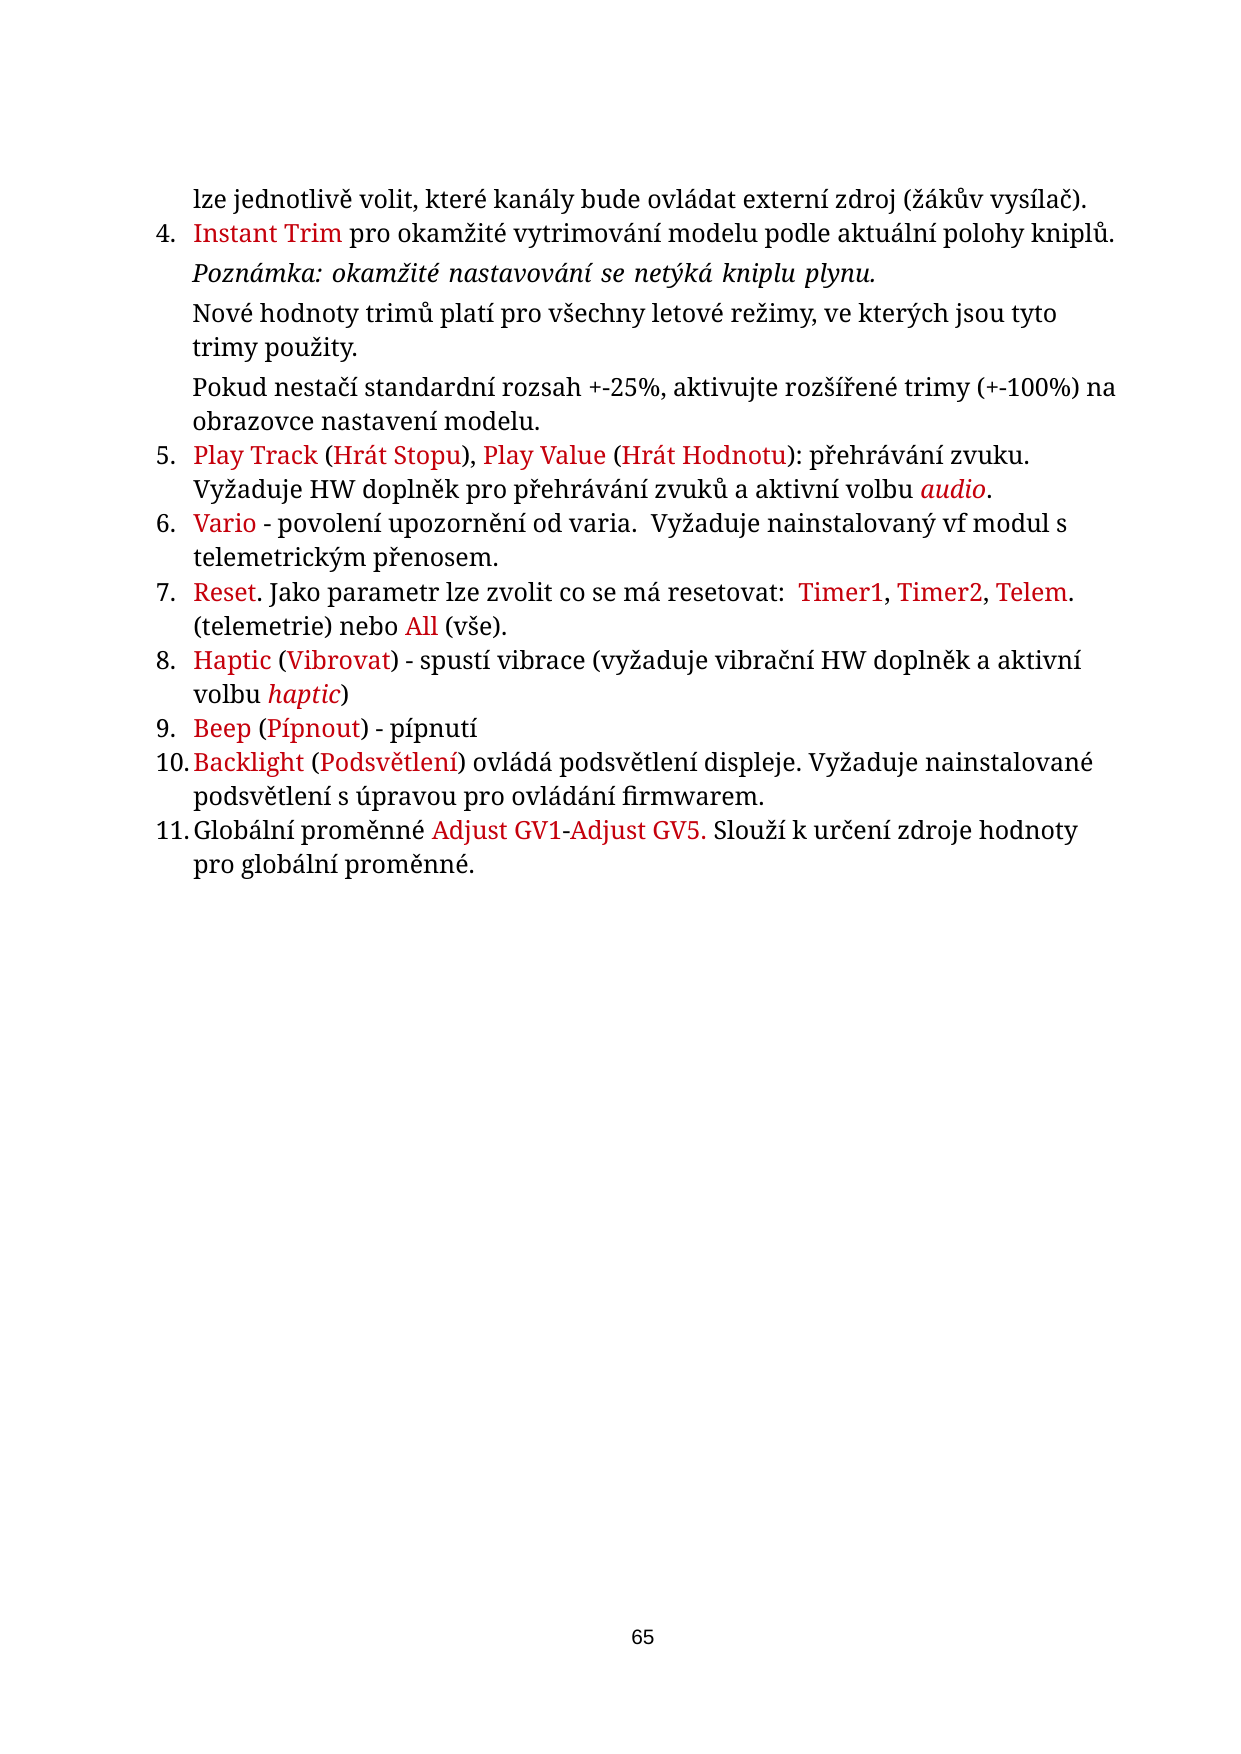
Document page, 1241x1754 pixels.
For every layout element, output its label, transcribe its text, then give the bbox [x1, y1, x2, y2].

list Globální proměnné Adjust GV1-Adjust GV5. Slouží k určení zdroje hodnoty pro globální proměnné. [156, 813, 1122, 881]
list Haptic (Vibrovat) - spustí vibrace (vyžaduje vibrační HW doplněk a aktivní volbu haptic) [156, 642, 1122, 710]
list Vario - povolení upozornění od varia. Vyžaduje nainstalovaný vf modul s telemetrickým přenosem. [156, 506, 1122, 574]
text Pokud nestačí standardní rozsah +-25%, aktivujte rozšířené trimy (+-100%) na obrazovce nastavení modelu. [192, 370, 1122, 438]
list Reset. Jako parametr lze zvolit co se má resetovat: Timer1, Timer2, Telem. (telemetrie) nebo All (vše). [156, 574, 1122, 642]
list Instant Trim pro okamžité vytrimování modelu podle aktuální polohy kniplů. [156, 216, 1122, 250]
list lze jednotlivě volit, které kanály bude ovládat externí zdroj (žákův vysílač). [156, 182, 1122, 216]
text Nové hodnoty trimů platí pro všechny letové režimy, ve kterých jsou tyto trimy použity. [192, 296, 1122, 364]
list Backlight (Podsvětlení) ovládá podsvětlení displeje. Vyžaduje nainstalované podsvětlení s úpravou pro ovládání firmwarem. [156, 744, 1122, 813]
list Play Track (Hrát Stopu), Play Value (Hrát Hodnotu): přehrávání zvuku. Vyžaduje HW do­plněk pro přehrávání zvuků a aktivní volbu audio. [156, 438, 1122, 506]
text Poznámka: okamžité nastavování se netýká kniplu plynu. [192, 256, 1122, 290]
list Beep (Pípnout) - pípnutí [156, 710, 1122, 744]
